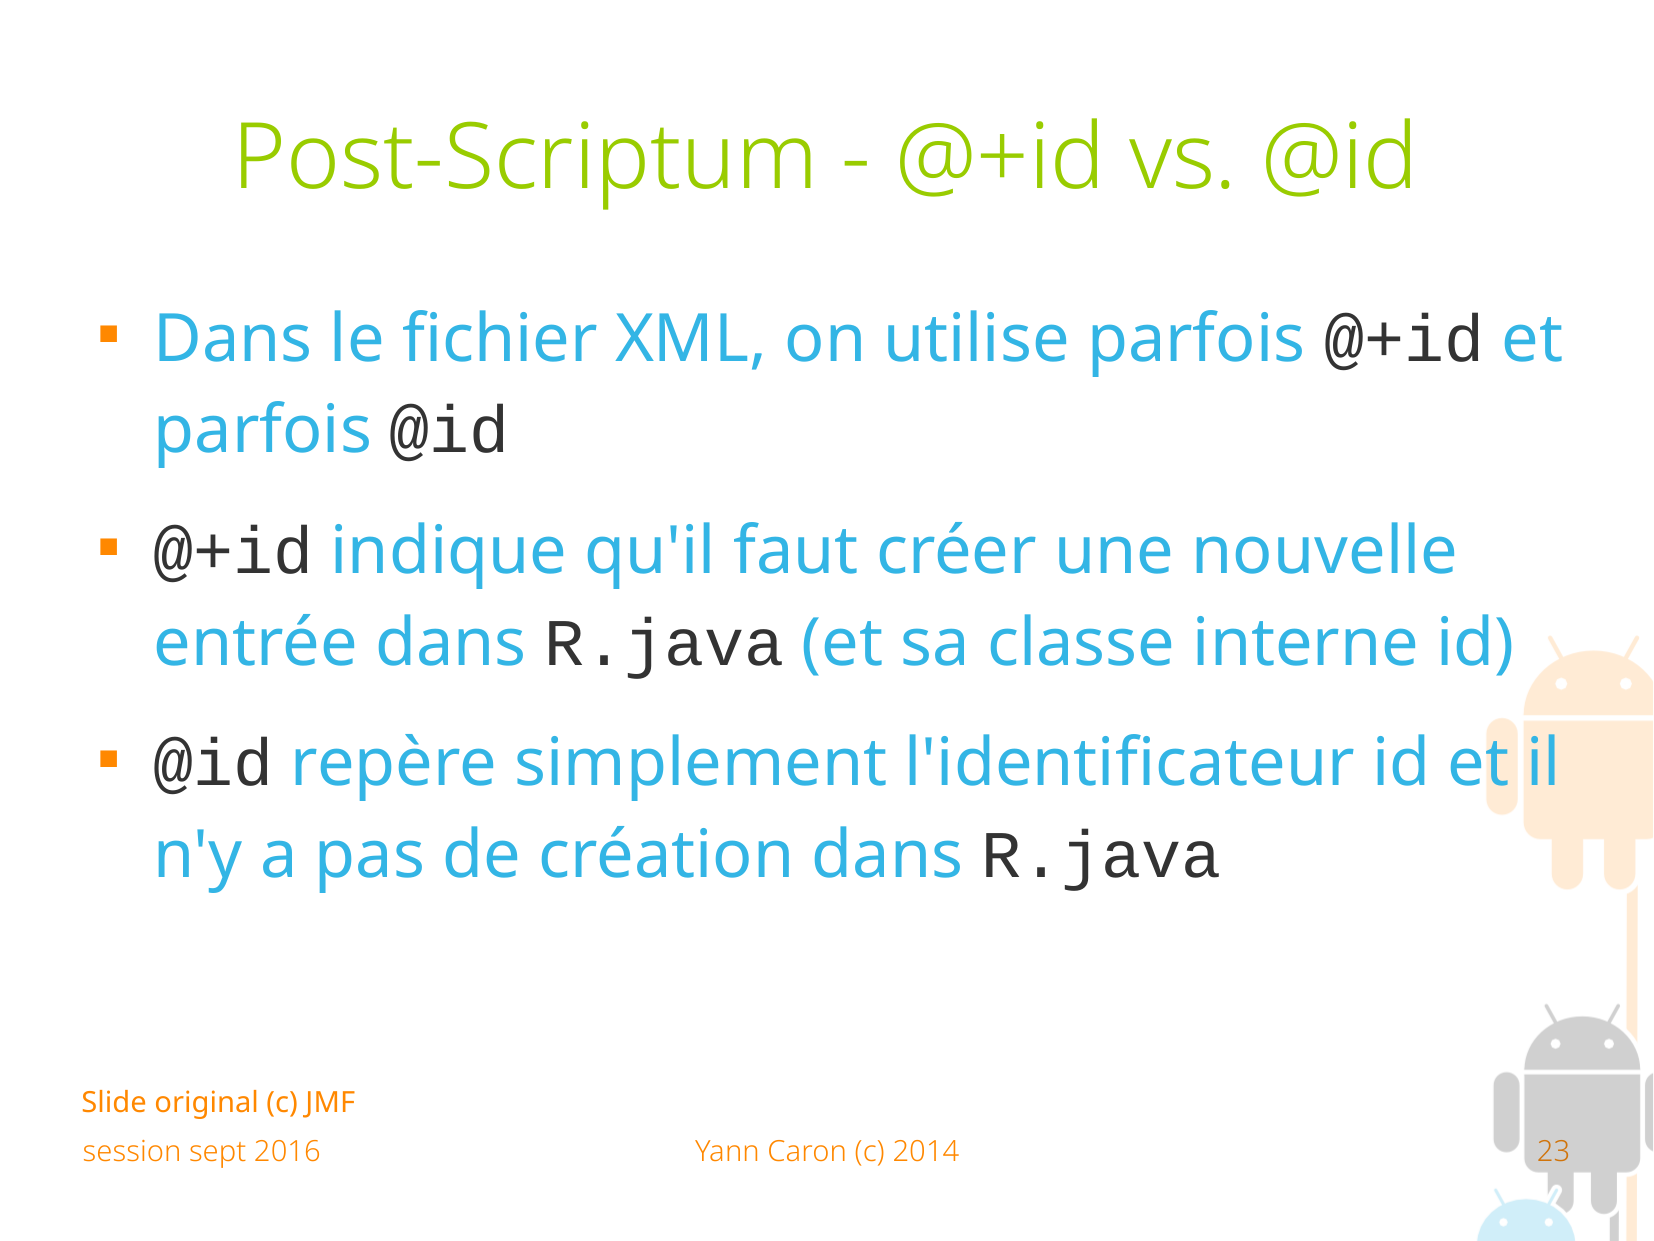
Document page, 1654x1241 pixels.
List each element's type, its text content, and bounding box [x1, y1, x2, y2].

title Post-Scriptum - @+id vs. @id [82, 49, 1571, 257]
list Dans le fichier XML, on utilise parfois @+id et parfois @id @+id indique qu'il faut créer une nouvelle entrée dans R.java (et sa classe interne id) @id repère simplement l'identificateur id et il n'y a pas de création dans R.java [82, 290, 1571, 1010]
text_box Slide original (c) JMF [66, 1073, 379, 1123]
picture [240, 423, 1654, 1241]
